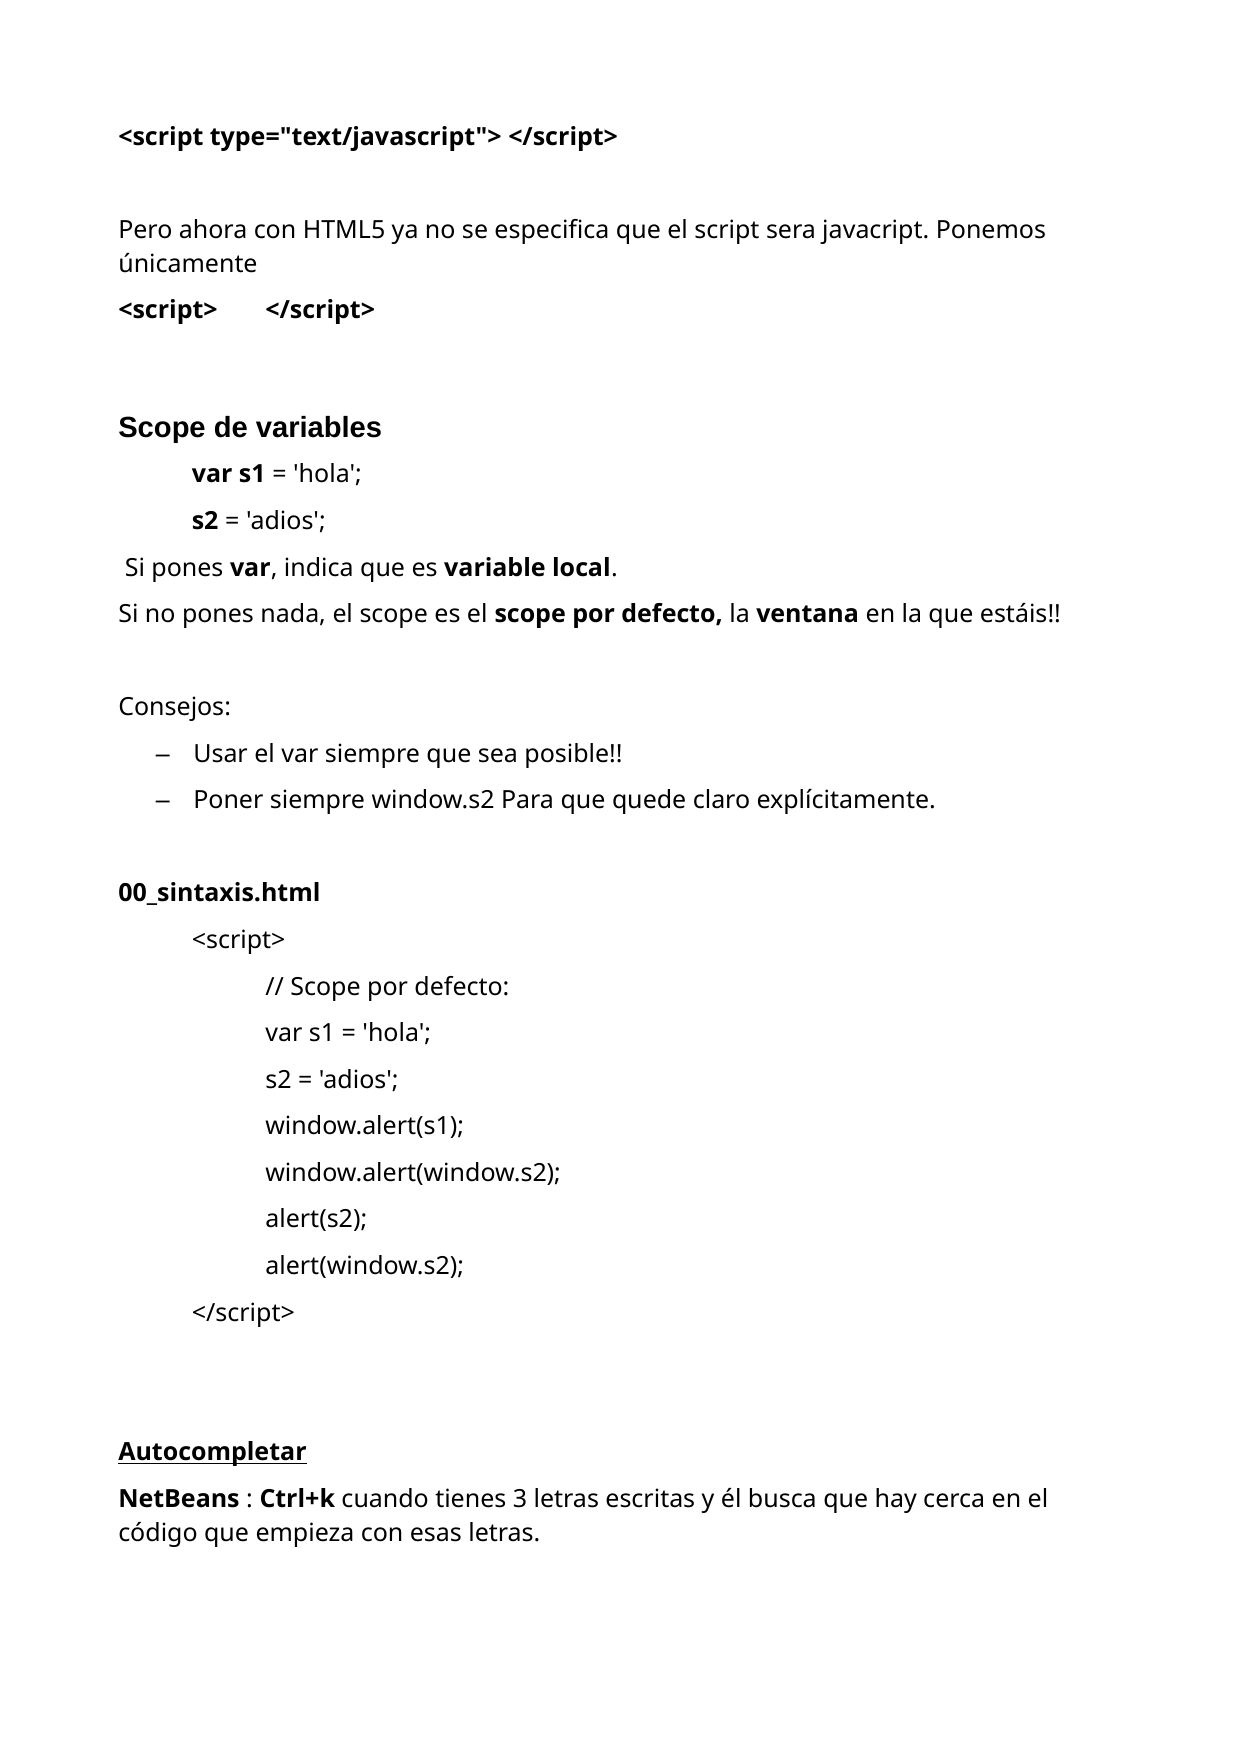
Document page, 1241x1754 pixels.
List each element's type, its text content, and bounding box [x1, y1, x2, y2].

text // Scope por defecto: [118, 968, 1122, 1002]
text var s1 = 'hola'; [118, 456, 1122, 490]
text Autocompletar [118, 1434, 1122, 1468]
text Consejos: [118, 689, 1122, 723]
text <script> </script> [118, 292, 1122, 326]
text var s1 = 'hola'; [118, 1015, 1122, 1049]
text alert(s2); [118, 1201, 1122, 1235]
subtitle Scope de variables [118, 410, 1122, 443]
text Si no pones nada, el scope es el scope por defecto, la ventana en la que estáis!! [118, 596, 1122, 630]
text NetBeans : Ctrl+k cuando tienes 3 letras escritas y él busca que hay cerca en el código que empieza con esas letras. [118, 1480, 1122, 1548]
text <script type="text/javascript"> </script> [118, 118, 1122, 152]
text </script> [118, 1294, 1122, 1328]
list Poner siempre window.s2 Para que quede claro explícitamente. [156, 782, 1122, 816]
text s2 = 'adios'; [118, 503, 1122, 537]
text window.alert(window.s2); [118, 1154, 1122, 1188]
text window.alert(s1); [118, 1108, 1122, 1142]
list Usar el var siempre que sea posible!! [156, 735, 1122, 769]
text <script> [118, 922, 1122, 956]
text 00_sintaxis.html [118, 875, 1122, 909]
text Pero ahora con HTML5 ya no se especifica que el script sera javacript. Ponemos únicamente [118, 211, 1122, 279]
text s2 = 'adios'; [118, 1061, 1122, 1095]
text Si pones var, indica que es variable local. [118, 549, 1122, 583]
text alert(window.s2); [118, 1248, 1122, 1282]
